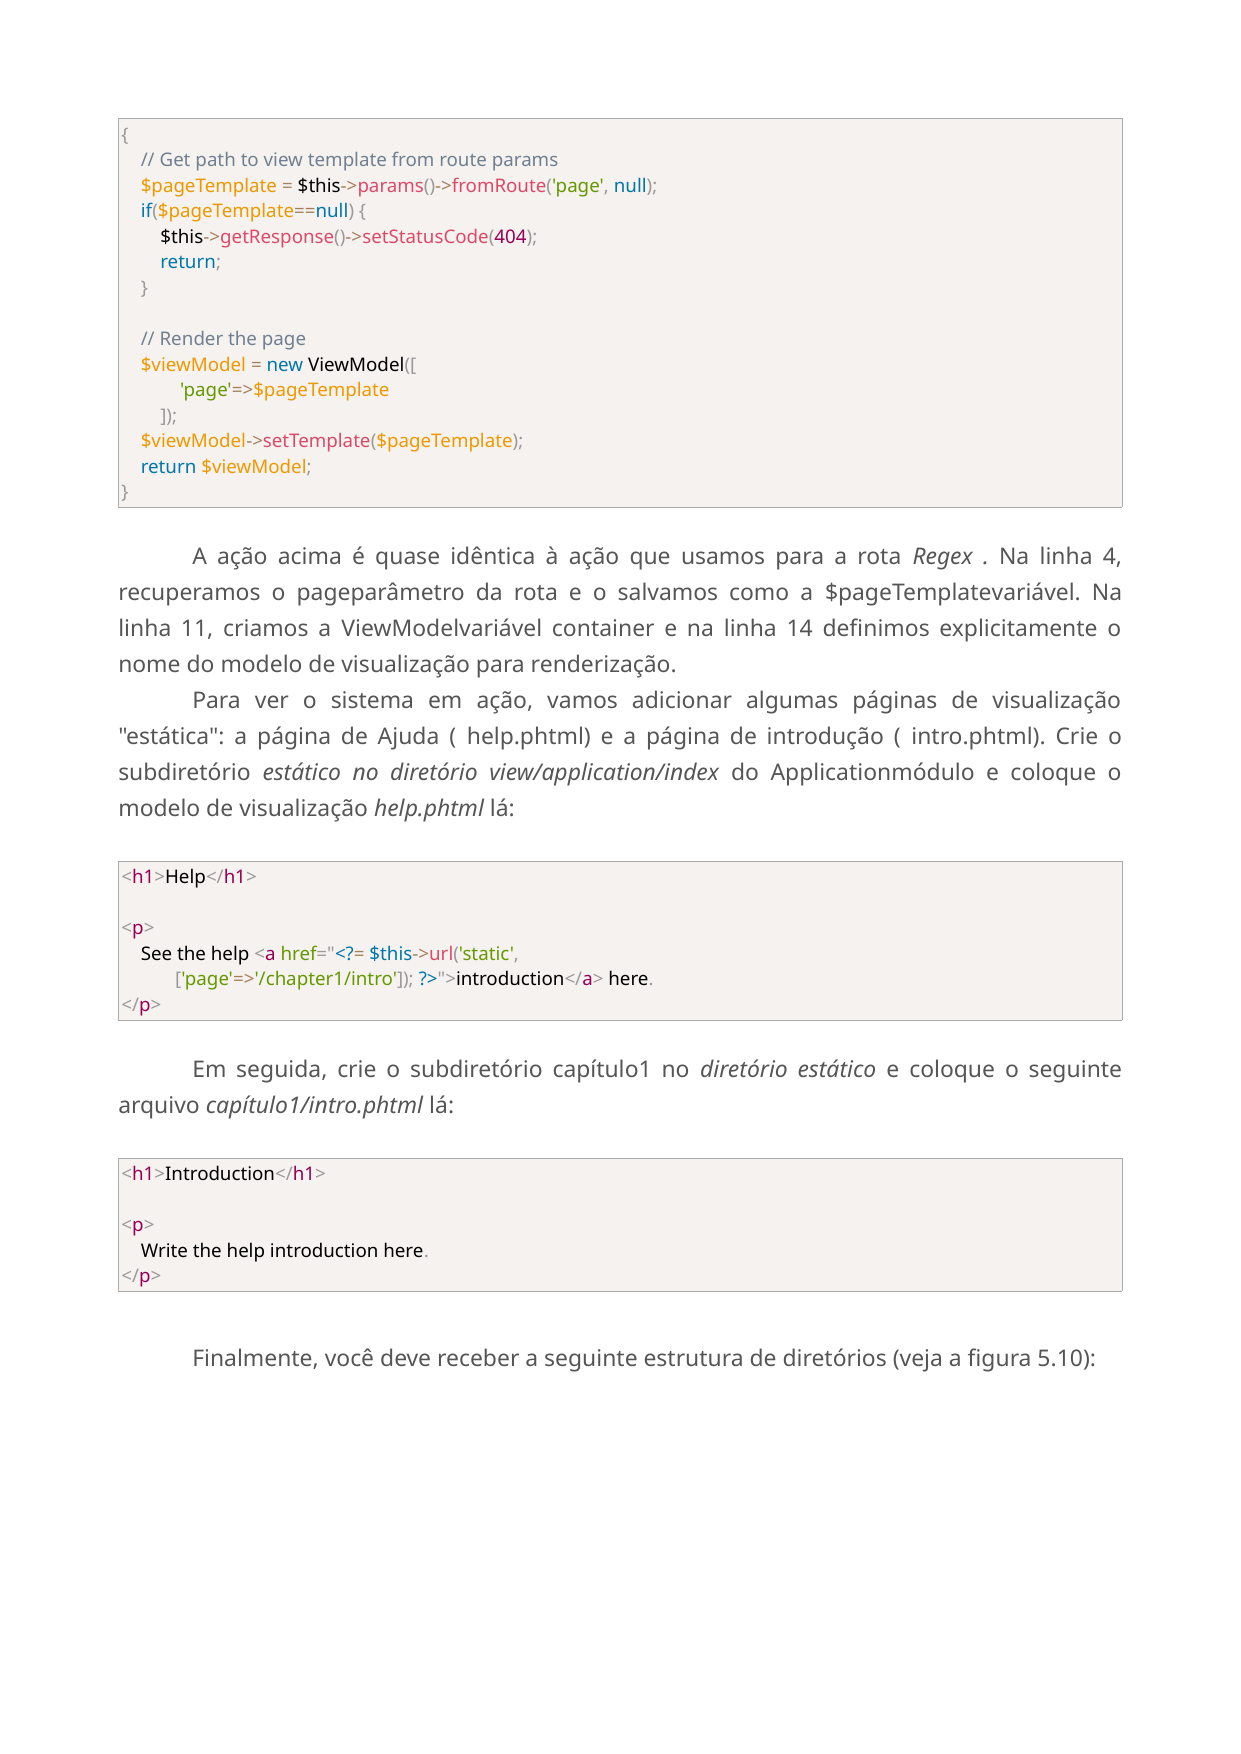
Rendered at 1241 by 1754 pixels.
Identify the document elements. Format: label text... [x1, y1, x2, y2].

text <h1>Help</h1> [119, 862, 1122, 886]
text ['page'=>'/chapter1/intro']); ?>">introduction</a> here. [119, 963, 1122, 988]
text // Render the page [119, 322, 1122, 348]
text </p> [119, 1260, 1122, 1291]
text // Get path to view template from route params [119, 144, 1122, 169]
text <p> [119, 912, 1122, 937]
text if($pageTemplate==null) { [119, 195, 1122, 220]
text return $viewModel; [119, 450, 1122, 475]
text See the help <a href="<?= $this->url('static', [119, 937, 1122, 963]
text <p> [119, 1209, 1122, 1234]
text Finalmente, você deve receber a seguinte estrutura de diretórios (veja a figura 5.10): [118, 1342, 1122, 1373]
text A ação acima é quase idêntica à ação que usamos para a rota Regex . Na linha 4, recuperamos o pageparâmetro da rota e o salvamos como a $pageTemplatevariável. Na linha 11, criamos a ViewModelvariável container e na linha 14 definimos explicitamente o nome do modelo de visualização para renderização. [118, 540, 1122, 679]
text <h1>Introduction</h1> [119, 1159, 1122, 1183]
text $this->getResponse()->setStatusCode(404); [119, 220, 1122, 246]
text $viewModel->setTemplate($pageTemplate); [119, 424, 1122, 450]
text $pageTemplate = $this->params()->fromRoute('page', null); [119, 169, 1122, 195]
text } [119, 475, 1122, 507]
text $viewModel = new ViewModel([ [119, 348, 1122, 373]
text } [119, 271, 1122, 297]
text </p> [119, 988, 1122, 1020]
text Em seguida, crie o subdiretório capítulo1 no diretório estático e coloque o seguinte arquivo capítulo1/intro.phtml lá: [118, 1053, 1122, 1120]
text Write the help introduction here. [119, 1234, 1122, 1260]
text ]); [119, 399, 1122, 424]
text { [119, 119, 1122, 144]
text 'page'=>$pageTemplate [119, 373, 1122, 399]
text Para ver o sistema em ação, vamos adicionar algumas páginas de visualização "estática": a página de Ajuda ( help.phtml) e a página de introdução ( intro.phtml). Crie o subdiretório estático no diretório view/application/index do Applicationmódulo e coloque o modelo de visualização help.phtml lá: [118, 684, 1122, 823]
text return; [119, 246, 1122, 271]
